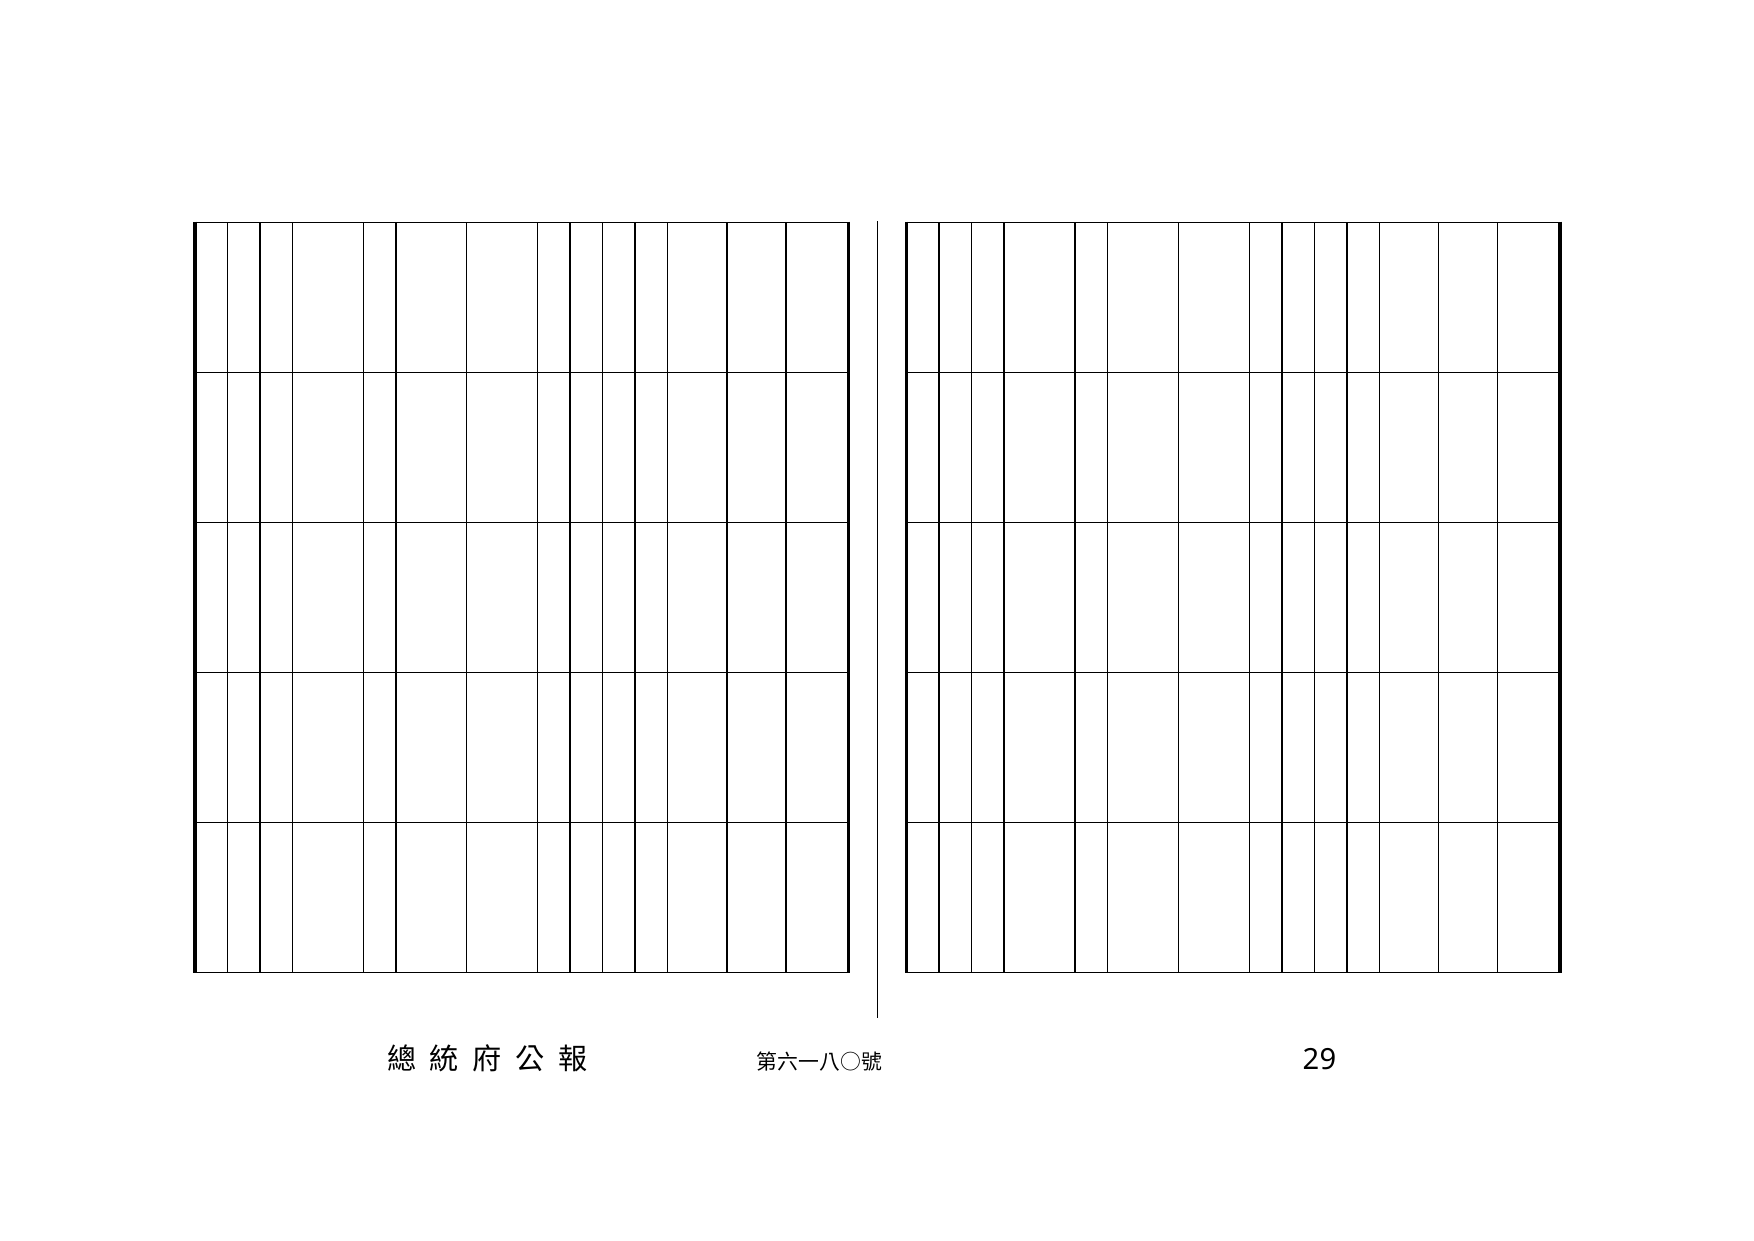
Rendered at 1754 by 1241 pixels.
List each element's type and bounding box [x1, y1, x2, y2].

table_cell [261, 673, 292, 822]
table_cell [514, 823, 537, 972]
table_cell [502, 223, 520, 372]
table_cell [1005, 373, 1028, 522]
table_cell [697, 523, 726, 672]
table_header [1468, 223, 1497, 372]
table_cell [636, 373, 667, 522]
table_cell [668, 673, 697, 822]
table_cell [787, 373, 816, 522]
table_cell [293, 823, 316, 972]
table_cell [1250, 523, 1281, 672]
table_cell [636, 823, 667, 972]
table_cell [538, 523, 569, 672]
table_cell [261, 373, 292, 522]
table_cell [316, 373, 339, 522]
table_cell [1005, 673, 1028, 822]
table_cell [1108, 373, 1131, 522]
table_cell [1250, 373, 1281, 522]
table_cell [728, 523, 756, 672]
table_cell [293, 673, 316, 822]
table_cell [1051, 673, 1074, 822]
table_cell [816, 223, 847, 372]
table_cell [261, 823, 292, 972]
table_cell [1076, 373, 1107, 522]
table_cell [197, 373, 227, 522]
table_cell [419, 523, 443, 672]
table_header [940, 223, 971, 372]
table_cell [467, 823, 490, 972]
table_cell [1108, 673, 1131, 822]
table_cell [972, 823, 1003, 972]
table_cell [1131, 823, 1155, 972]
table_cell [1527, 523, 1558, 672]
table_cell [538, 673, 569, 822]
table_cell [972, 373, 1003, 522]
table_cell [1380, 673, 1409, 822]
table_cell [636, 523, 667, 672]
table_header [1527, 223, 1558, 372]
table_header [1005, 223, 1028, 372]
table_cell [364, 223, 395, 372]
table_cell [603, 373, 634, 522]
table_cell [261, 523, 292, 672]
table_header [1108, 223, 1131, 372]
table_cell [514, 373, 537, 522]
table_cell [293, 373, 316, 522]
table_cell [1348, 673, 1379, 822]
table_cell [538, 823, 569, 972]
table_cell [1439, 673, 1468, 822]
table_cell [787, 673, 816, 822]
table_cell [1439, 373, 1468, 522]
table_cell [972, 673, 1003, 822]
table_cell [1527, 823, 1558, 972]
table_cell [228, 673, 259, 822]
table_cell [1214, 523, 1249, 672]
table_cell [668, 223, 697, 372]
table_cell [1131, 373, 1155, 522]
table_cell [1005, 523, 1028, 672]
table_cell [490, 823, 514, 972]
table_cell [1028, 523, 1051, 672]
table_cell [728, 673, 756, 822]
table_cell [571, 523, 602, 672]
table_cell [1468, 823, 1497, 972]
table_cell [316, 673, 339, 822]
table_cell [514, 523, 537, 672]
table_cell [816, 673, 847, 822]
table_cell [571, 373, 602, 522]
table_cell [340, 673, 363, 822]
table_cell [1283, 823, 1314, 972]
table_cell [293, 523, 316, 672]
table_cell [940, 823, 971, 972]
table_cell [1409, 523, 1438, 672]
table_cell [816, 523, 847, 672]
table_cell [756, 223, 785, 372]
table_cell [197, 823, 227, 972]
table_cell [1348, 373, 1379, 522]
table_cell [787, 823, 816, 972]
table_cell [1076, 823, 1107, 972]
table_cell [1498, 673, 1527, 822]
table_cell [1108, 823, 1131, 972]
table_cell [1527, 673, 1558, 822]
table_cell [1051, 373, 1074, 522]
table_cell [1409, 823, 1438, 972]
table_cell [490, 673, 514, 822]
table_cell [538, 223, 569, 372]
table_cell [1226, 673, 1249, 822]
table_cell [1131, 673, 1155, 822]
table_cell [1179, 523, 1214, 672]
table_cell [1315, 523, 1346, 672]
table_cell [1409, 373, 1438, 522]
table_cell [364, 523, 395, 672]
table_cell [816, 823, 847, 972]
table_cell [1409, 673, 1438, 822]
table_cell [419, 823, 443, 972]
table_cell [1527, 373, 1558, 522]
table_cell [1202, 823, 1226, 972]
table_header [1076, 223, 1107, 372]
table_cell [816, 373, 847, 522]
table_cell [340, 223, 363, 372]
table_cell [1005, 823, 1028, 972]
table_cell [467, 373, 490, 522]
table_cell [1348, 823, 1379, 972]
table_header [1226, 223, 1249, 372]
table_cell [728, 223, 756, 372]
table_cell [571, 823, 602, 972]
table_cell [668, 523, 697, 672]
table_cell [467, 673, 490, 822]
table_cell [1028, 373, 1051, 522]
table_cell [443, 823, 466, 972]
table_cell [1468, 523, 1497, 672]
table_cell [908, 673, 938, 822]
table_cell [697, 373, 726, 522]
table_cell [908, 373, 938, 522]
table_cell [520, 223, 537, 372]
table_cell [1250, 673, 1281, 822]
table_header [1380, 223, 1409, 372]
table_cell [697, 673, 726, 822]
table_cell [340, 373, 363, 522]
table_cell [340, 523, 363, 672]
table_header [1179, 223, 1202, 372]
table_cell [940, 373, 971, 522]
table_header [1155, 223, 1178, 372]
table_cell [1051, 523, 1074, 672]
table_cell [1226, 823, 1249, 972]
table_cell [756, 673, 785, 822]
table_cell [364, 373, 395, 522]
table_cell [697, 223, 726, 372]
table_cell [1155, 373, 1178, 522]
table_cell [397, 823, 419, 972]
table_cell [1179, 373, 1202, 522]
table_cell [443, 673, 466, 822]
table_cell [490, 523, 514, 672]
table_cell [636, 223, 667, 372]
table_cell [1028, 823, 1051, 972]
table_cell [1155, 673, 1178, 822]
table_cell [1179, 673, 1202, 822]
table_header [1498, 223, 1527, 372]
table_cell [1283, 373, 1314, 522]
table_cell [1380, 823, 1409, 972]
table_cell [228, 223, 259, 372]
table_cell [397, 223, 419, 372]
table_cell [940, 523, 971, 672]
table_cell [364, 823, 395, 972]
table_cell [668, 823, 697, 972]
table_cell [756, 823, 785, 972]
table_cell [1108, 523, 1131, 672]
table_cell [908, 523, 938, 672]
table_cell [1028, 673, 1051, 822]
table_header [1348, 223, 1379, 372]
table_cell [490, 373, 514, 522]
table_header [1439, 223, 1468, 372]
table_cell [787, 523, 816, 672]
table_cell [293, 223, 316, 372]
table_header [1131, 223, 1155, 372]
table_cell [443, 223, 466, 372]
table_header [1315, 223, 1346, 372]
table_cell [1315, 673, 1346, 822]
table_cell [1315, 823, 1346, 972]
table_cell [197, 673, 227, 822]
table_cell [571, 673, 602, 822]
table_cell [316, 823, 339, 972]
table_cell [1439, 823, 1468, 972]
table_cell [603, 523, 634, 672]
table_cell [787, 223, 816, 372]
table_cell [1468, 373, 1497, 522]
table_header [1051, 223, 1074, 372]
table_cell [571, 223, 602, 372]
table_cell [484, 223, 502, 372]
table_cell [1468, 673, 1497, 822]
table_cell [340, 823, 363, 972]
table_cell [1226, 373, 1249, 522]
table_cell [228, 523, 259, 672]
table_header [1028, 223, 1051, 372]
table_cell [228, 823, 259, 972]
table_cell [1348, 523, 1379, 672]
table_cell [419, 673, 443, 822]
table_cell [197, 223, 227, 372]
table_cell [397, 373, 419, 522]
table_header [908, 223, 938, 372]
table_cell [1202, 373, 1226, 522]
table_cell [397, 673, 419, 822]
table_cell [756, 373, 785, 522]
table_cell [697, 823, 726, 972]
table_cell [1380, 373, 1409, 522]
table_cell [261, 223, 292, 372]
table_cell [1380, 523, 1409, 672]
table_cell [1498, 373, 1527, 522]
table_cell [397, 523, 419, 672]
table_cell [908, 823, 938, 972]
table_cell [197, 523, 227, 672]
table_cell [538, 373, 569, 522]
table_cell [1179, 823, 1202, 972]
table_cell [514, 673, 537, 822]
table_cell [1283, 673, 1314, 822]
table_header [1202, 223, 1226, 372]
table_cell [728, 823, 756, 972]
table_header [1250, 223, 1281, 372]
table_cell [603, 673, 634, 822]
table_cell [636, 673, 667, 822]
table_cell [1155, 823, 1178, 972]
table_cell [443, 373, 466, 522]
table_cell [228, 373, 259, 522]
table_cell [467, 223, 484, 372]
table_header [1283, 223, 1314, 372]
table_cell [316, 523, 339, 672]
table_cell [1283, 523, 1314, 672]
table_cell [603, 823, 634, 972]
table_cell [1250, 823, 1281, 972]
table_cell [1439, 523, 1468, 672]
table_cell [419, 223, 443, 372]
table_cell [364, 673, 395, 822]
table_header [972, 223, 1003, 372]
table_cell [467, 523, 490, 672]
table_cell [1131, 523, 1155, 672]
table_cell [1076, 673, 1107, 822]
table_cell [756, 523, 785, 672]
table_cell [728, 373, 756, 522]
table_cell [443, 523, 466, 672]
table_cell [419, 373, 443, 522]
table_cell [1051, 823, 1074, 972]
table_cell [1202, 673, 1226, 822]
table_cell [1498, 523, 1527, 672]
table_cell [603, 223, 634, 372]
table_cell [668, 373, 697, 522]
table_cell [1076, 523, 1107, 672]
table_cell [1498, 823, 1527, 972]
table_cell [1155, 523, 1178, 672]
table_cell [1315, 373, 1346, 522]
table_cell [940, 673, 971, 822]
table_header [1409, 223, 1438, 372]
table_cell [972, 523, 1003, 672]
table_cell [316, 223, 339, 372]
